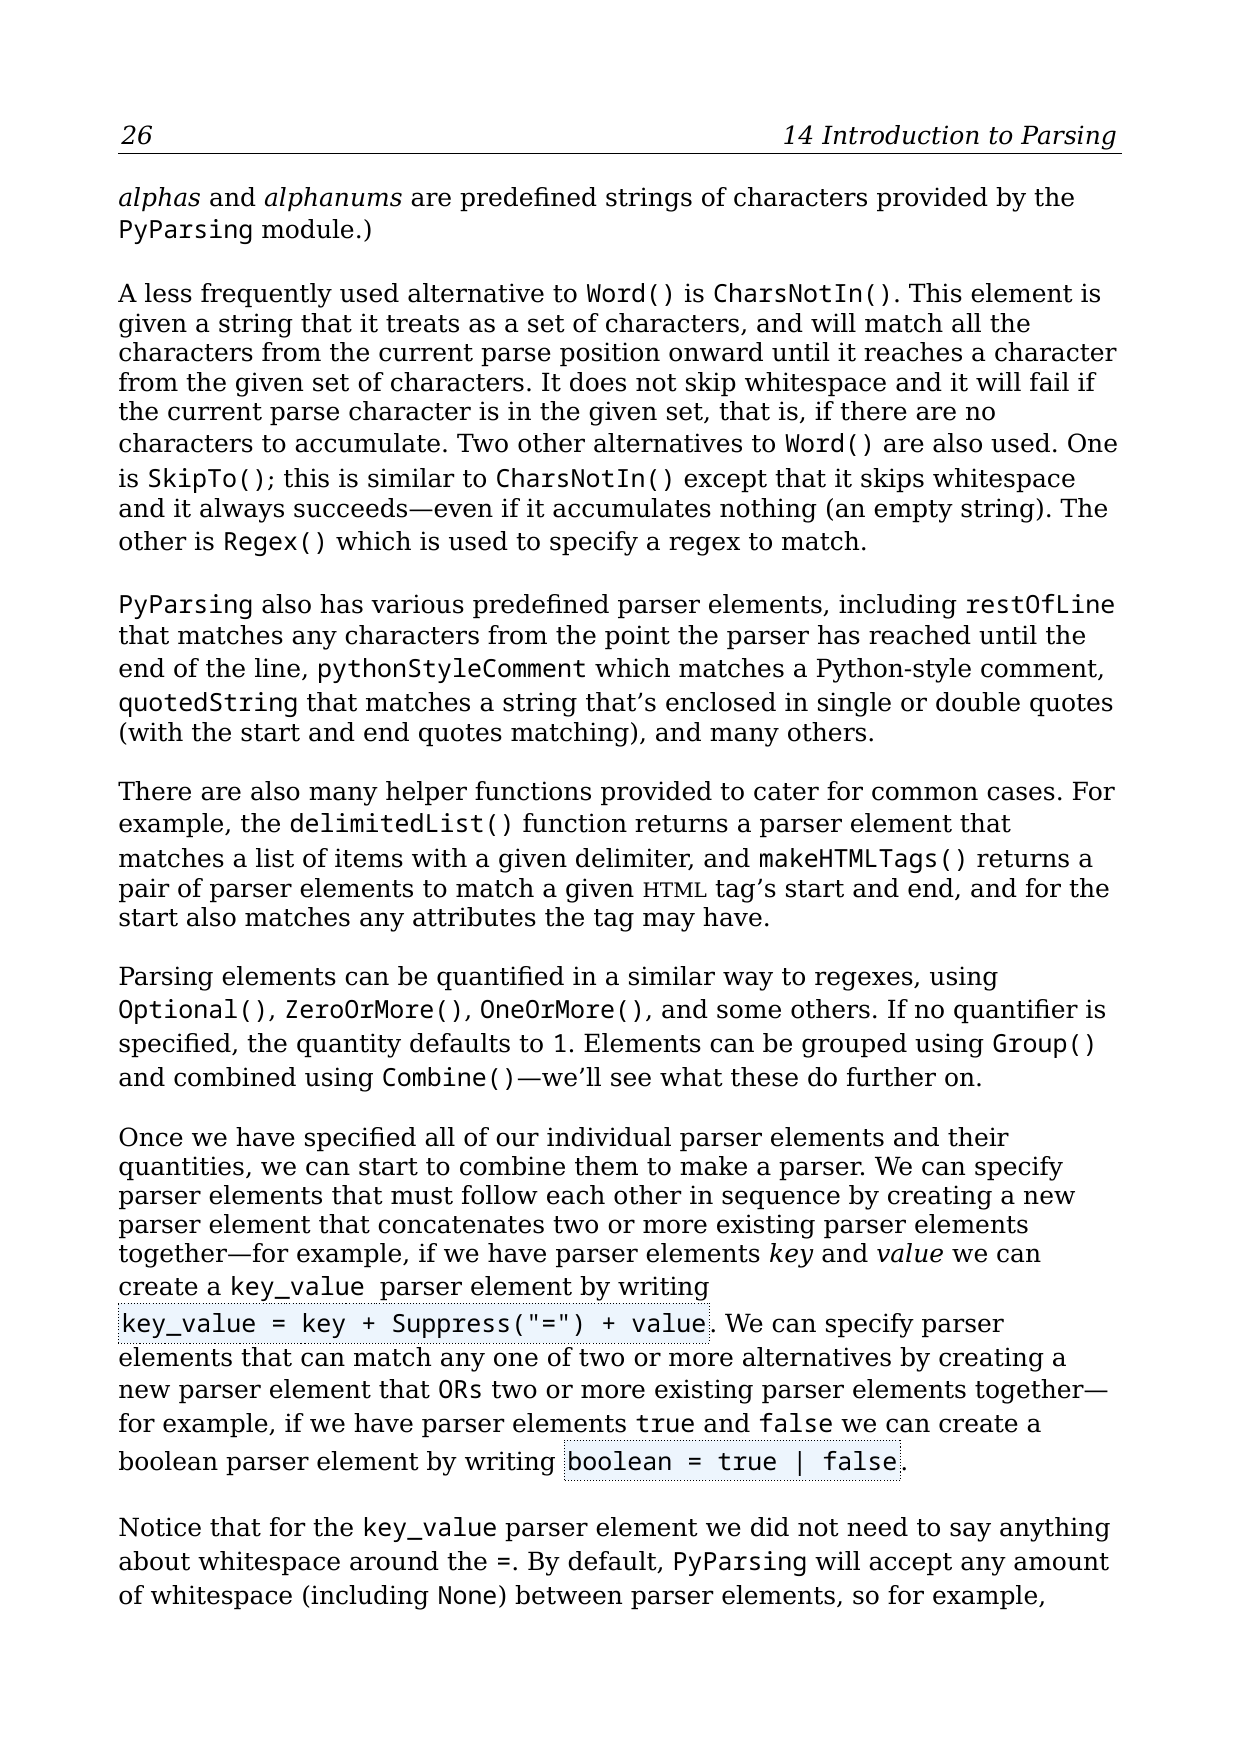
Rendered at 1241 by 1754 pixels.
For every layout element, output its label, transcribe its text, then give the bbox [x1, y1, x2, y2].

text alphas and alphanums are predefined strings of characters provided by the PyParsing module.) [118, 183, 1122, 246]
text PyParsing also has various predefined parser elements, including restOfLine that matches any characters from the point the parser has reached until the end of the line, pythonStyleComment which matches a Python-style comment, quotedString that matches a string that’s enclosed in single or double quotes (with the start and end quotes matching), and many others. [118, 587, 1122, 747]
text Parsing elements can be quantified in a similar way to regexes, using Optional(), ZeroOrMore(), OneOrMore(), and some others. If no quantifier is specified, the quantity defaults to 1. Elements can be grouped using Group() and combined using Combine()—we’ll see what these do further on. [118, 962, 1122, 1093]
text There are also many helper functions provided to cater for common cases. For example, the delimitedList() function returns a parser element that matches a list of items with a given delimiter, and makeHTMLTags() returns a pair of parser elements to match a given html tag’s start and end, and for the start also matches any attributes the tag may have. [118, 777, 1122, 933]
text A less frequently used alternative to Word() is CharsNotIn(). This element is given a string that it treats as a set of characters, and will match all the characters from the current parse position onward until it reaches a character from the given set of characters. It does not skip whitespace and it will fail if the current parse character is in the given set, that is, if there are no characters to accumulate. Two other alternatives to Word() are also used. One is SkipTo(); this is similar to CharsNotIn() except that it skips whitespace and it always succeeds—even if it accumulates nothing (an empty string). The other is Regex() which is used to specify a regex to match. [118, 275, 1122, 557]
text Once we have specified all of our individual parser elements and their quantities, we can start to combine them to make a parser. We can specify parser elements that must follow each other in sequence by creating a new parser element that concatenates two or more existing parser elements together—for example, if we have parser elements key and value we can create a key_value parser element by writing key_value = key + Suppress("=") + value. We can specify parser elements that can match any one of two or more alternatives by creating a new parser element that ORs two or more existing parser elements together—for example, if we have parser elements true and false we can create a boolean parser element by writing boolean = true | false. [118, 1123, 1122, 1480]
text Notice that for the key_value parser element we did not need to say anything about whitespace around the =. By default, PyParsing will accept any amount of whitespace (including None) between parser elements, so for example, [118, 1510, 1122, 1612]
